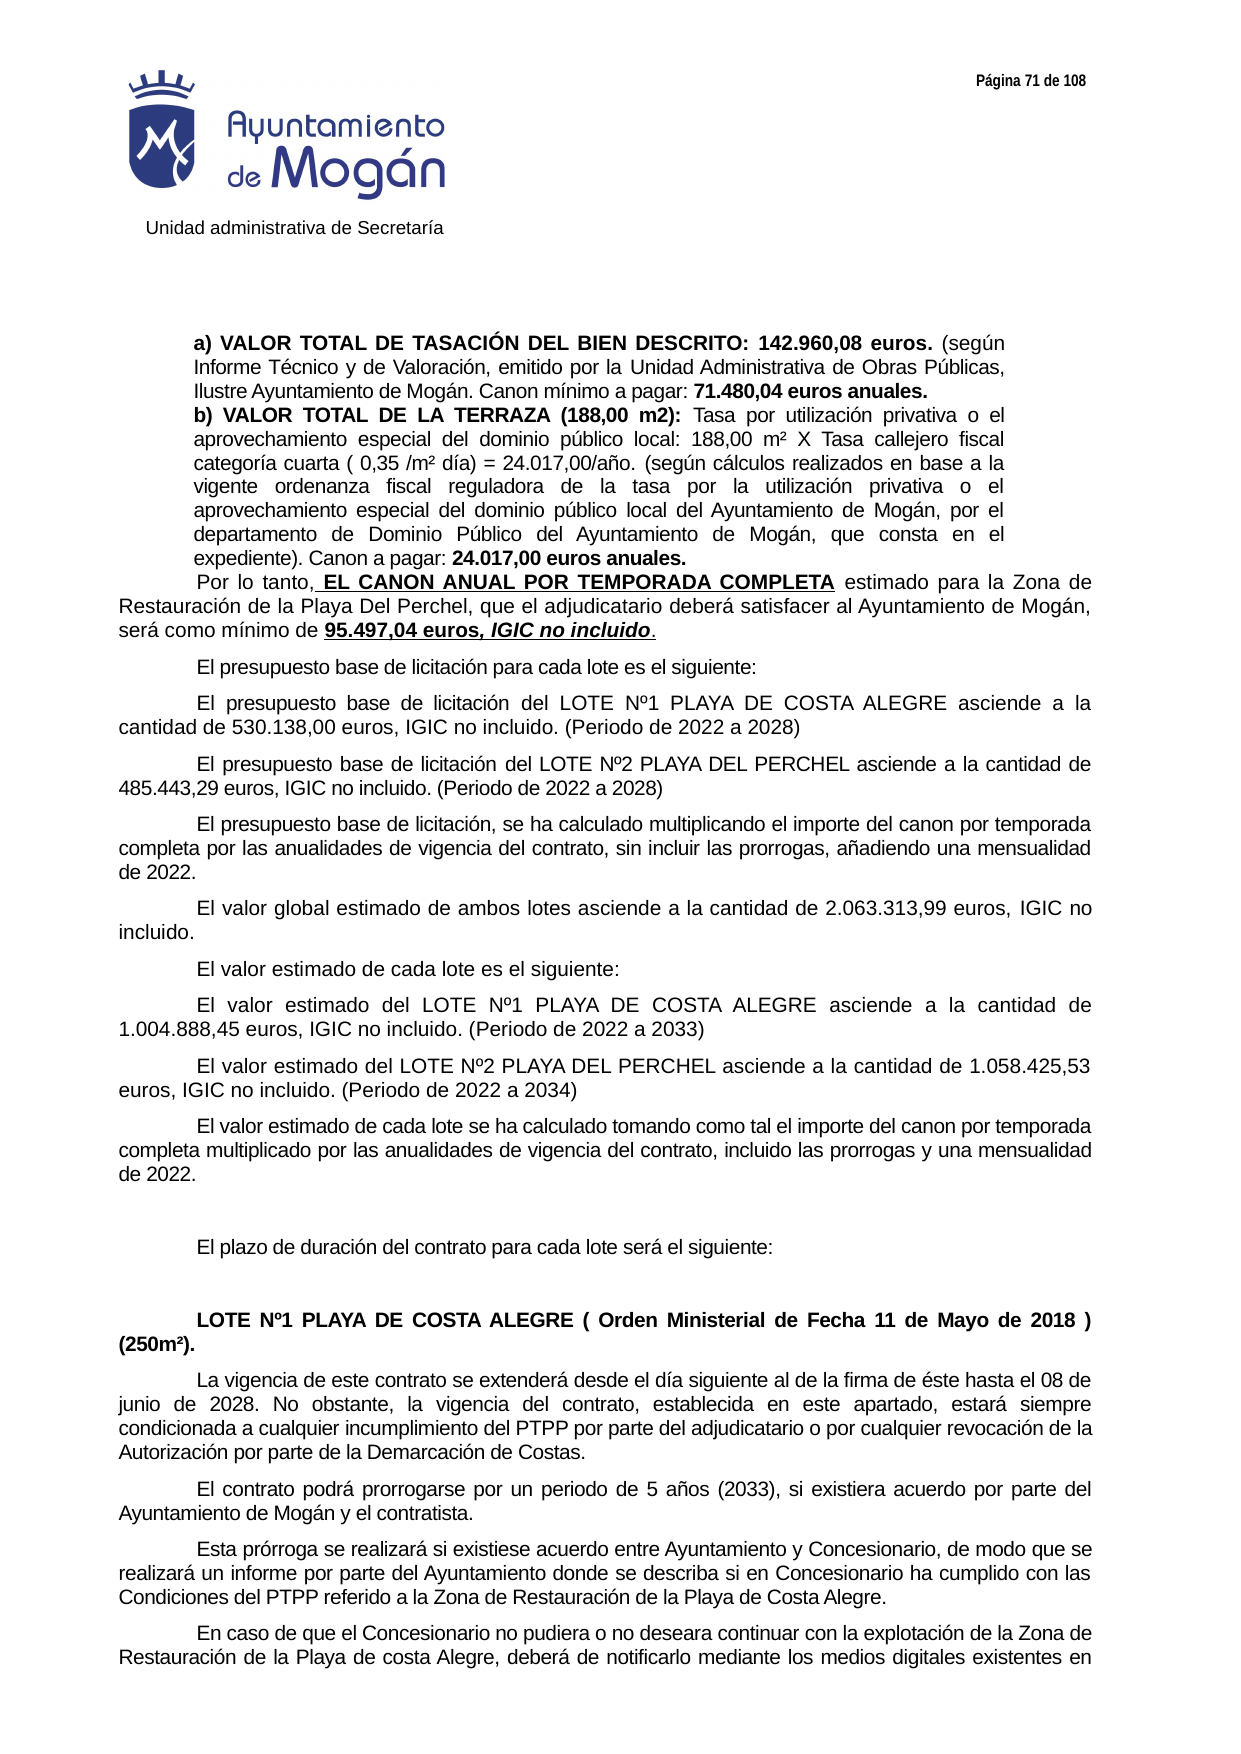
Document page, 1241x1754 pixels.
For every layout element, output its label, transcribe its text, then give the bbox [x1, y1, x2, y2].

text El presupuesto base de licitación, se ha calculado multiplicando el importe del canon por temporada completa por las anualidades de vigencia del contrato, sin incluir las prorrogas, añadiendo una mensualidad de 2022. [118, 812, 1092, 884]
text El valor global estimado de ambos lotes asciende a la cantidad de 2.063.313,99 euros, IGIC no incluido. [118, 896, 1092, 944]
text El valor estimado de cada lote es el siguiente: [118, 957, 1092, 981]
text La vigencia de este contrato se extenderá desde el día siguiente al de la firma de éste hasta el 08 de junio de 2028. No obstante, la vigencia del contrato, establecida en este apartado, estará siempre condicionada a cualquier incumplimiento del PTPP por parte del adjudicatario o por cualquier revocación de la Autorización por parte de la Demarcación de Costas. [118, 1368, 1092, 1464]
text El plazo de duración del contrato para cada lote será el siguiente: [118, 1235, 1092, 1259]
picture [128, 70, 445, 206]
text El valor estimado del LOTE Nº2 PLAYA DEL PERCHEL asciende a la cantidad de 1.058.425,53 euros, IGIC no incluido. (Periodo de 2022 a 2034) [118, 1053, 1092, 1101]
text LOTE Nº1 PLAYA DE COSTA ALEGRE ( Orden Ministerial de Fecha 11 de Mayo de 2018 ) (250m²). [118, 1308, 1092, 1356]
text El presupuesto base de licitación del LOTE Nº2 PLAYA DEL PERCHEL asciende a la cantidad de 485.443,29 euros, IGIC no incluido. (Periodo de 2022 a 2028) [118, 751, 1092, 799]
text b) VALOR TOTAL DE LA TERRAZA (188,00 m2): Tasa por utilización privativa o el aprovechamiento especial del dominio público local: 188,00 m² X Tasa callejero fiscal categoría cuarta ( 0,35 /m² día) = 24.017,00/año. (según cálculos realizados en base a la vigente ordenanza fiscal reguladora de la tasa por la utilización privativa o el aprovechamiento especial del dominio público local del Ayuntamiento de Mogán, por el departamento de Dominio Público del Ayuntamiento de Mogán, que consta en el expediente). Canon a pagar: 24.017,00 euros anuales. [193, 402, 1005, 570]
text El valor estimado de cada lote se ha calculado tomando como tal el importe del canon por temporada completa multiplicado por las anualidades de vigencia del contrato, incluido las prorrogas y una mensualidad de 2022. [118, 1114, 1092, 1186]
text a) VALOR TOTAL DE TASACIÓN DEL BIEN DESCRITO: 142.960,08 euros. (según Informe Técnico y de Valoración, emitido por la Unidad Administrativa de Obras Públicas, Ilustre Ayuntamiento de Mogán. Canon mínimo a pagar: 71.480,04 euros anuales. [193, 331, 1005, 402]
text El valor estimado del LOTE Nº1 PLAYA DE COSTA ALEGRE asciende a la cantidad de 1.004.888,45 euros, IGIC no incluido. (Periodo de 2022 a 2033) [118, 993, 1092, 1041]
text El presupuesto base de licitación para cada lote es el siguiente: [118, 654, 1092, 678]
text El presupuesto base de licitación del LOTE Nº1 PLAYA DE COSTA ALEGRE asciende a la cantidad de 530.138,00 euros, IGIC no incluido. (Periodo de 2022 a 2028) [118, 691, 1092, 739]
text En caso de que el Concesionario no pudiera o no deseara continuar con la explotación de la Zona de Restauración de la Playa de costa Alegre, deberá de notificarlo mediante los medios digitales existentes en [118, 1621, 1092, 1669]
text El contrato podrá prorrogarse por un periodo de 5 años (2033), si existiera acuerdo por parte del Ayuntamiento de Mogán y el contratista. [118, 1476, 1092, 1524]
text Esta prórroga se realizará si existiese acuerdo entre Ayuntamiento y Concesionario, de modo que se realizará un informe por parte del Ayuntamiento donde se describa si en Concesionario ha cumplido con las Condiciones del PTPP referido a la Zona de Restauración de la Playa de Costa Alegre. [118, 1537, 1092, 1609]
text Por lo tanto, EL CANON ANUAL POR TEMPORADA COMPLETA estimado para la Zona de Restauración de la Playa Del Perchel, que el adjudicatario deberá satisfacer al Ayuntamiento de Mogán, será como mínimo de 95.497,04 euros, IGIC no incluido. [118, 570, 1092, 642]
